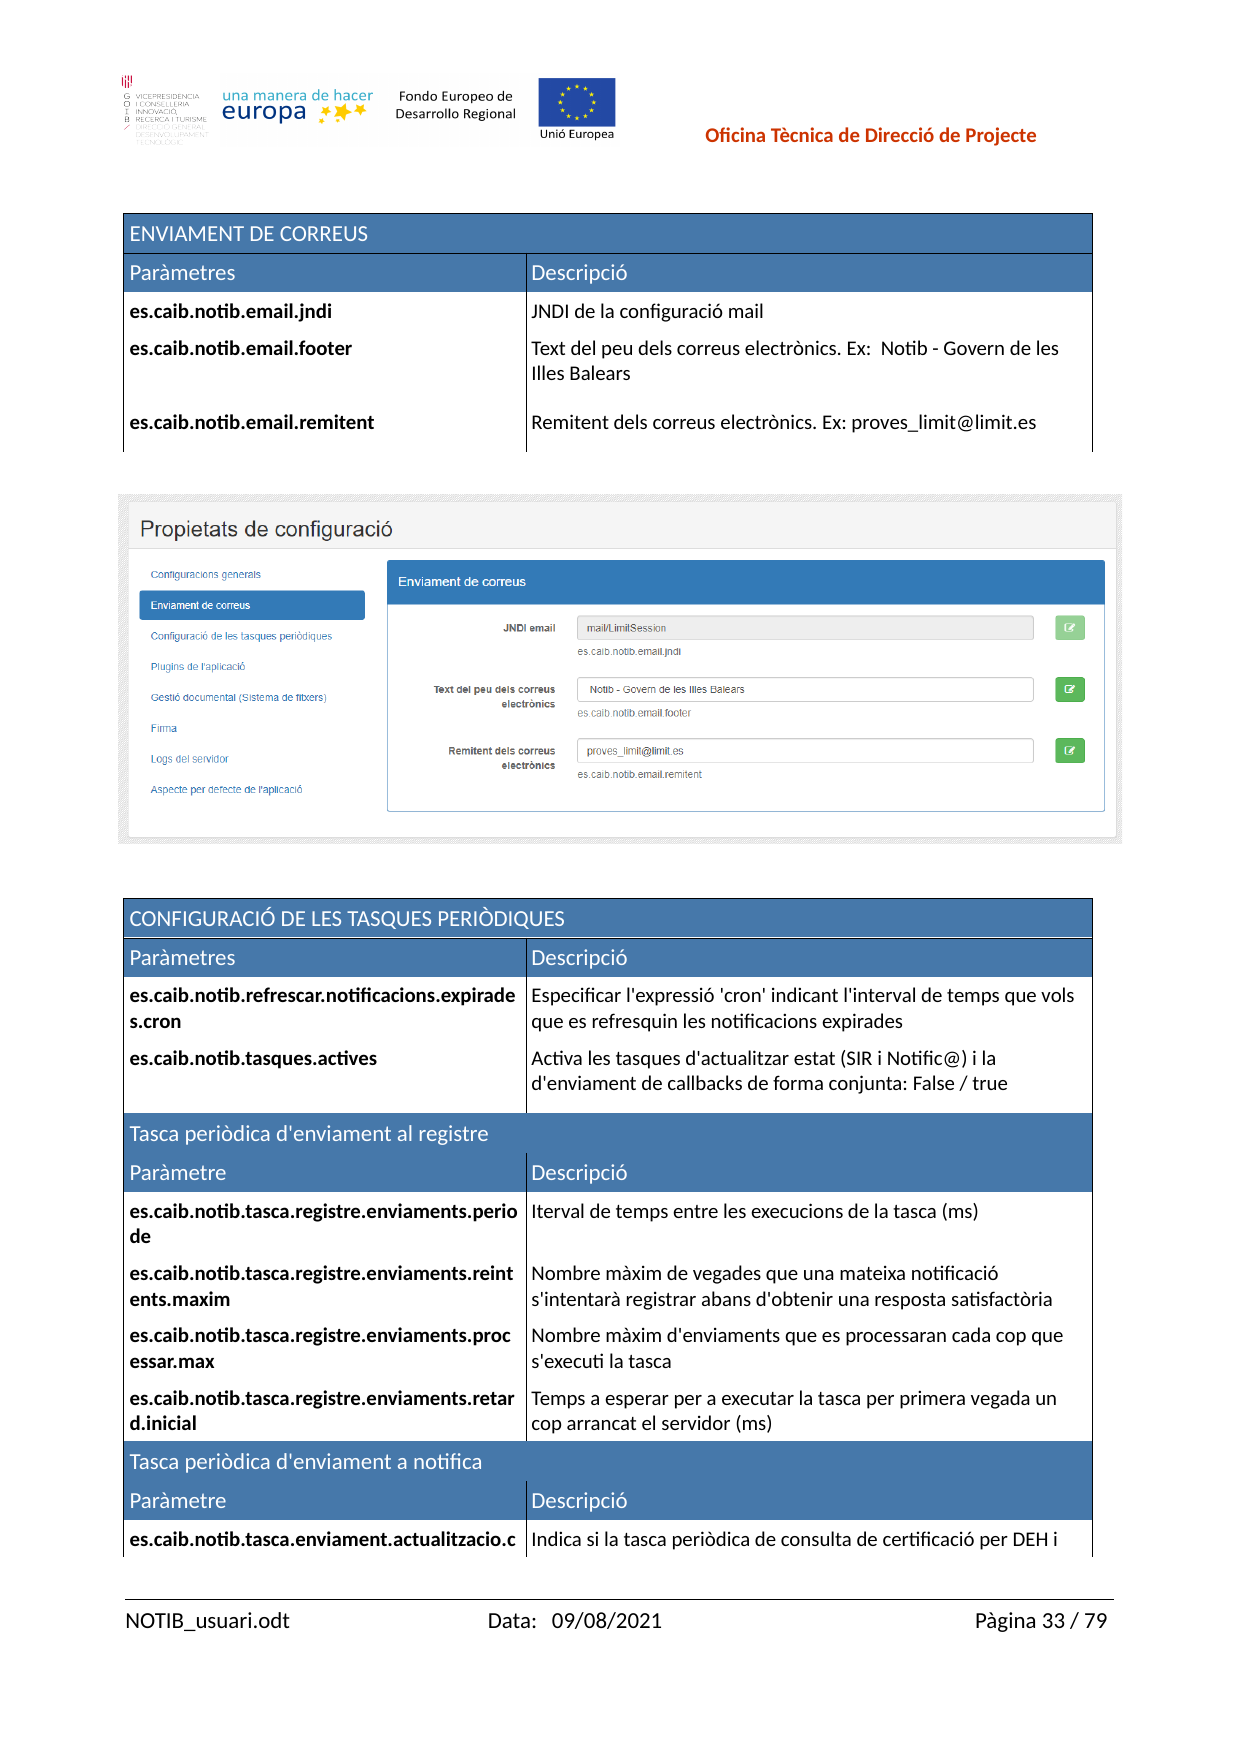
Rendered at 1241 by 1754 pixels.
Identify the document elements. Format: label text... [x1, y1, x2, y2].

table_cell Descripció [527, 1481, 1092, 1520]
picture [219, 73, 621, 147]
table_cell Descripció [527, 939, 1092, 977]
table_cell Descripció [527, 1153, 1092, 1192]
table_cell es.caib.notib.tasques.actives [124, 1039, 526, 1113]
table_cell Paràmetres [124, 254, 526, 292]
table_header CONFIGURACIÓ DE LES TASQUES PERIÒDIQUES [124, 899, 1092, 937]
table_cell Tasca periòdica d'enviament al registre [124, 1113, 1092, 1153]
table_cell es.caib.notib.email.footer [124, 329, 526, 403]
table_cell Nombre màxim de vegades que una mateixa notificació s'intentarà registrar abans d'obtenir una resposta satisfactòria [527, 1255, 1092, 1317]
table_cell es.caib.notib.refrescar.notificacions.expirades.cron [124, 977, 526, 1039]
table_cell es.caib.notib.email.jndi [124, 292, 526, 329]
table_cell JNDI de la configuració mail [527, 292, 1092, 329]
table_cell Activa les tasques d'actualitzar estat (SIR i Notific@) i la d'enviament de callbacks de forma conjunta: False / true [527, 1039, 1092, 1113]
table_cell Remitent dels correus electrònics. Ex: proves_limit@limit.es [527, 403, 1092, 452]
table_cell Paràmetre [124, 1153, 526, 1192]
table_cell Nombre màxim d'enviaments que es processaran cada cop que s'executi la tasca [527, 1317, 1092, 1379]
table_cell Paràmetre [124, 1481, 526, 1520]
picture [118, 73, 213, 147]
table_cell es.caib.notib.tasca.registre.enviaments.reintents.maxim [124, 1255, 526, 1317]
table_cell es.caib.notib.tasca.enviament.actualitzacio.c [124, 1520, 526, 1557]
table_cell es.caib.notib.tasca.registre.enviaments.retard.inicial [124, 1379, 526, 1441]
table_cell Especificar l'expressió 'cron' indicant l'interval de temps que vols que es refresquin les notificacions expirades [527, 977, 1092, 1039]
table_cell es.caib.notib.tasca.registre.enviaments.processar.max [124, 1317, 526, 1379]
picture [118, 494, 1123, 844]
table_header ENVIAMENT DE CORREUS [124, 214, 1092, 253]
table_cell es.caib.notib.email.remitent [124, 403, 526, 452]
table_cell Descripció [527, 254, 1092, 292]
table_cell Temps a esperar per a executar la tasca per primera vegada un cop arrancat el servidor (ms) [527, 1379, 1092, 1441]
table_cell Iterval de temps entre les execucions de la tasca (ms) [527, 1192, 1092, 1254]
table_cell Text del peu dels correus electrònics. Ex: Notib - Govern de les Illes Balears [527, 329, 1092, 403]
table_cell es.caib.notib.tasca.registre.enviaments.periode [124, 1192, 526, 1254]
table_cell Indica si la tasca periòdica de consulta de certificació per DEH i [527, 1520, 1092, 1557]
table_cell Paràmetres [124, 939, 526, 977]
table_cell Tasca periòdica d'enviament a notifica [124, 1441, 1092, 1481]
